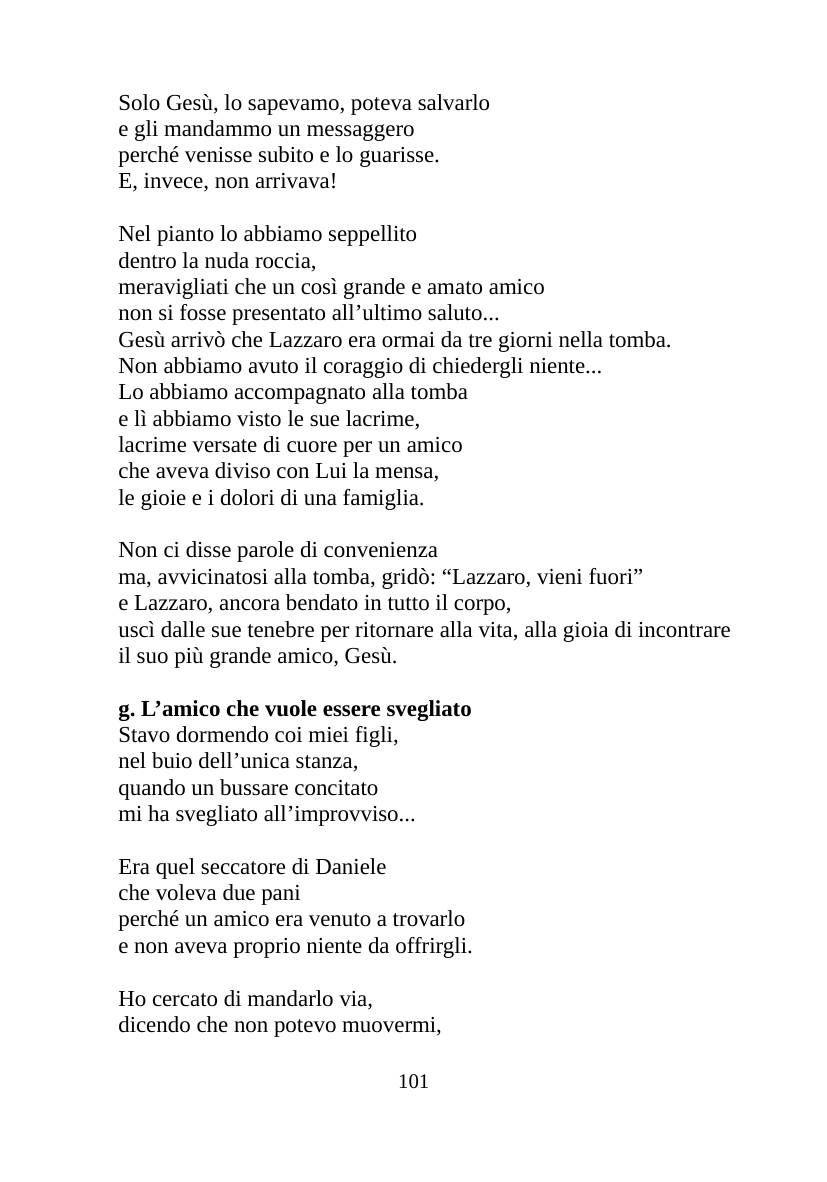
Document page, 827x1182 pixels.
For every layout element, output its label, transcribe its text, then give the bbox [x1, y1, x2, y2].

text quando un bussare concitato [88, 774, 738, 800]
text perché un amico era venuto a trovarlo [88, 906, 738, 932]
text e gli mandammo un messaggero [88, 115, 738, 141]
text Non ci disse parole di convenienza [88, 537, 738, 563]
text dentro la nuda roccia, [88, 247, 738, 273]
text il suo più grande amico, Gesù. [88, 642, 738, 668]
text che voleva due pani [88, 879, 738, 906]
text e Lazzaro, ancora bendato in tutto il corpo, [88, 589, 738, 616]
text Era quel seccatore di Daniele [88, 853, 738, 879]
text lacrime versate di cuore per un amico [88, 431, 738, 457]
text E, invece, non arrivava! [88, 168, 738, 194]
text meravigliati che un così grande e amato amico [88, 273, 738, 299]
text ma, avvicinatosi alla tomba, gridò: “Lazzaro, vieni fuori” [88, 563, 738, 589]
text g. L’amico che vuole essere svegliato [88, 695, 738, 721]
text Lo abbiamo accompagnato alla tomba [88, 378, 738, 405]
text Solo Gesù, lo sapevamo, poteva salvarlo [88, 88, 738, 115]
text le gioie e i dolori di una famiglia. [88, 484, 738, 510]
text Stavo dormendo coi miei figli, [88, 721, 738, 747]
text mi ha svegliato all’improvviso... [88, 800, 738, 826]
text Nel pianto lo abbiamo seppellito [88, 220, 738, 247]
text che aveva diviso con Lui la mensa, [88, 457, 738, 484]
text Gesù arrivò che Lazzaro era ormai da tre giorni nella tomba. [88, 326, 738, 352]
text dicendo che non potevo muovermi, [88, 1011, 738, 1037]
text non si fosse presentato all’ultimo saluto... [88, 299, 738, 326]
text Ho cercato di mandarlo via, [88, 984, 738, 1011]
text e non aveva proprio niente da offrirgli. [88, 932, 738, 958]
text uscì dalle sue tenebre per ritornare alla vita, alla gioia di incontrare [88, 616, 738, 642]
text nel buio dell’unica stanza, [88, 747, 738, 774]
text e lì abbiamo visto le sue lacrime, [88, 405, 738, 431]
text perché venisse subito e lo guarisse. [88, 141, 738, 168]
text Non abbiamo avuto il coraggio di chiedergli niente... [88, 352, 738, 378]
